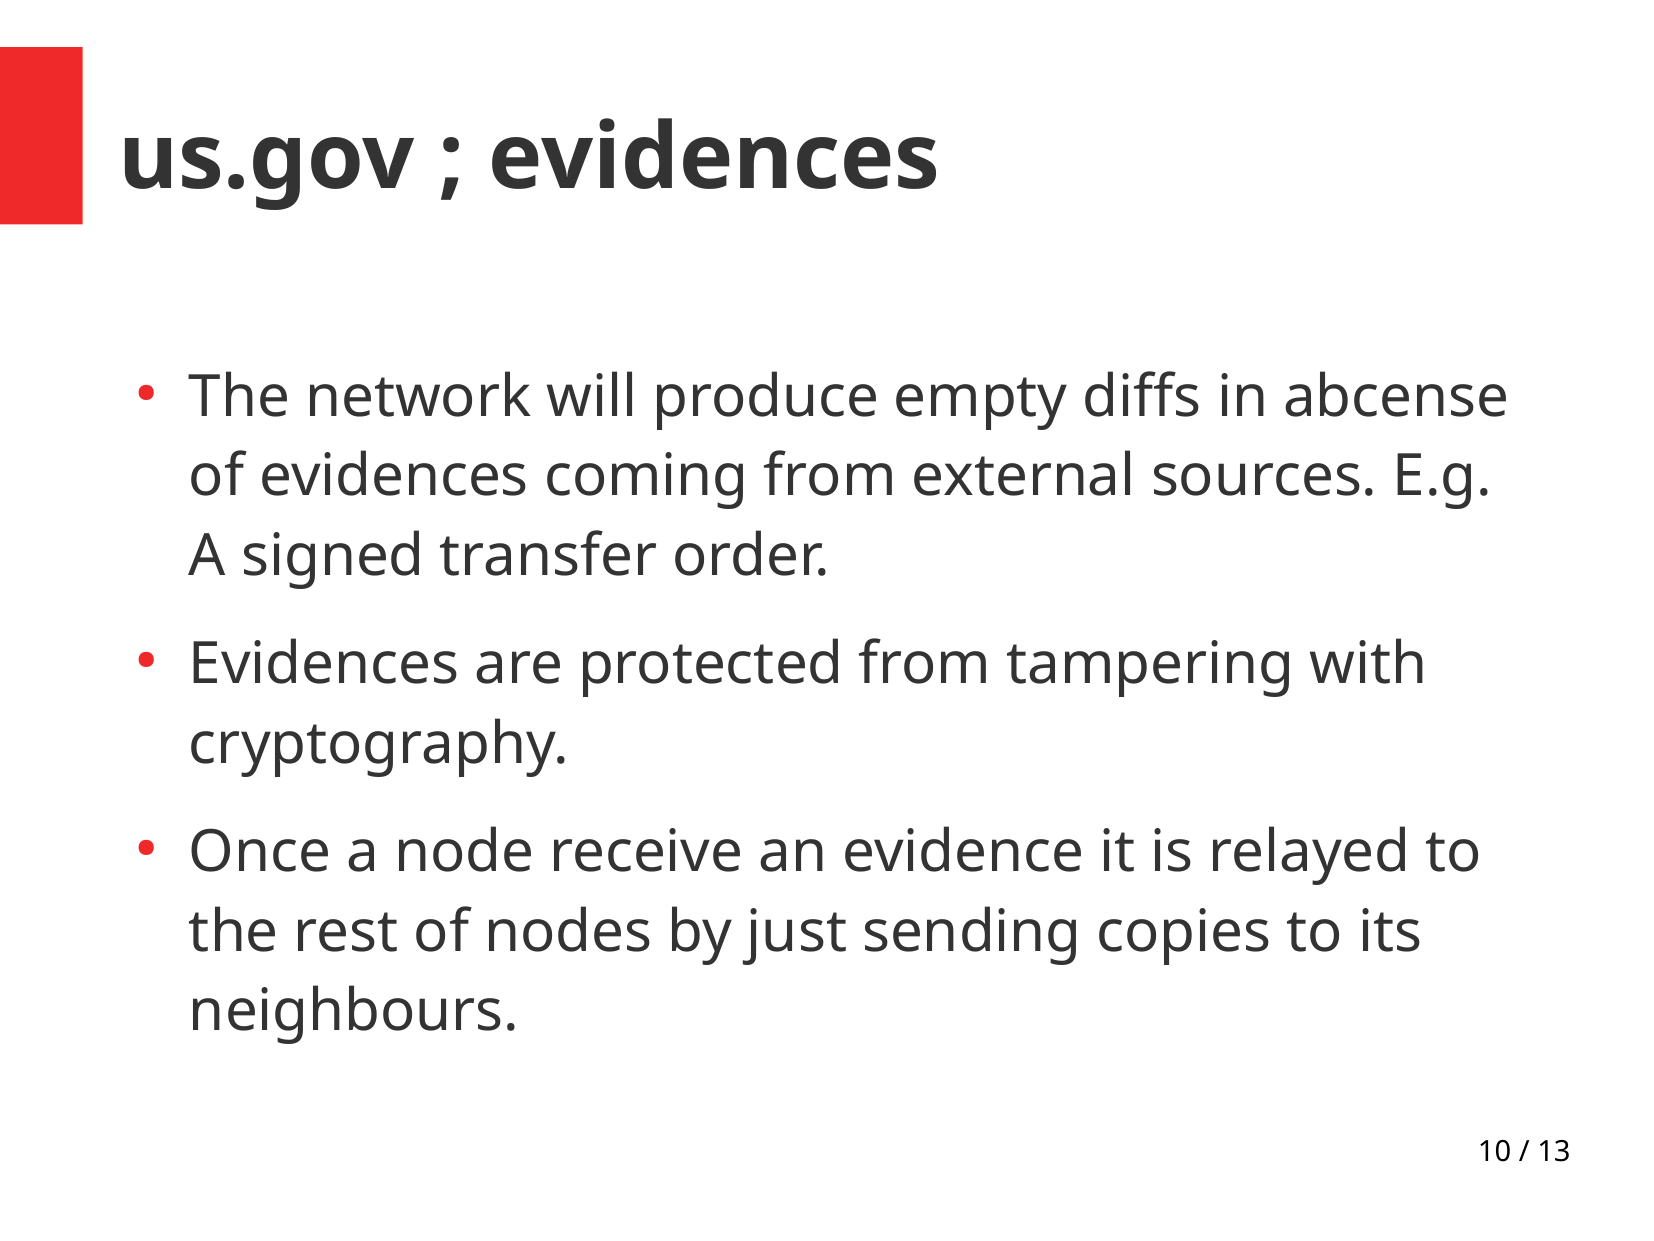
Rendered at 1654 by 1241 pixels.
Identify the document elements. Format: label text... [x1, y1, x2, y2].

list The network will produce empty diffs in abcense of evidences coming from external sources. E.g. A signed transfer order. Evidences are protected from tampering with cryptography. Once a node receive an evidence it is relayed to the rest of nodes by just sending copies to its neighbours. [118, 354, 1536, 1074]
title us.gov ; evidences [118, 49, 1571, 257]
